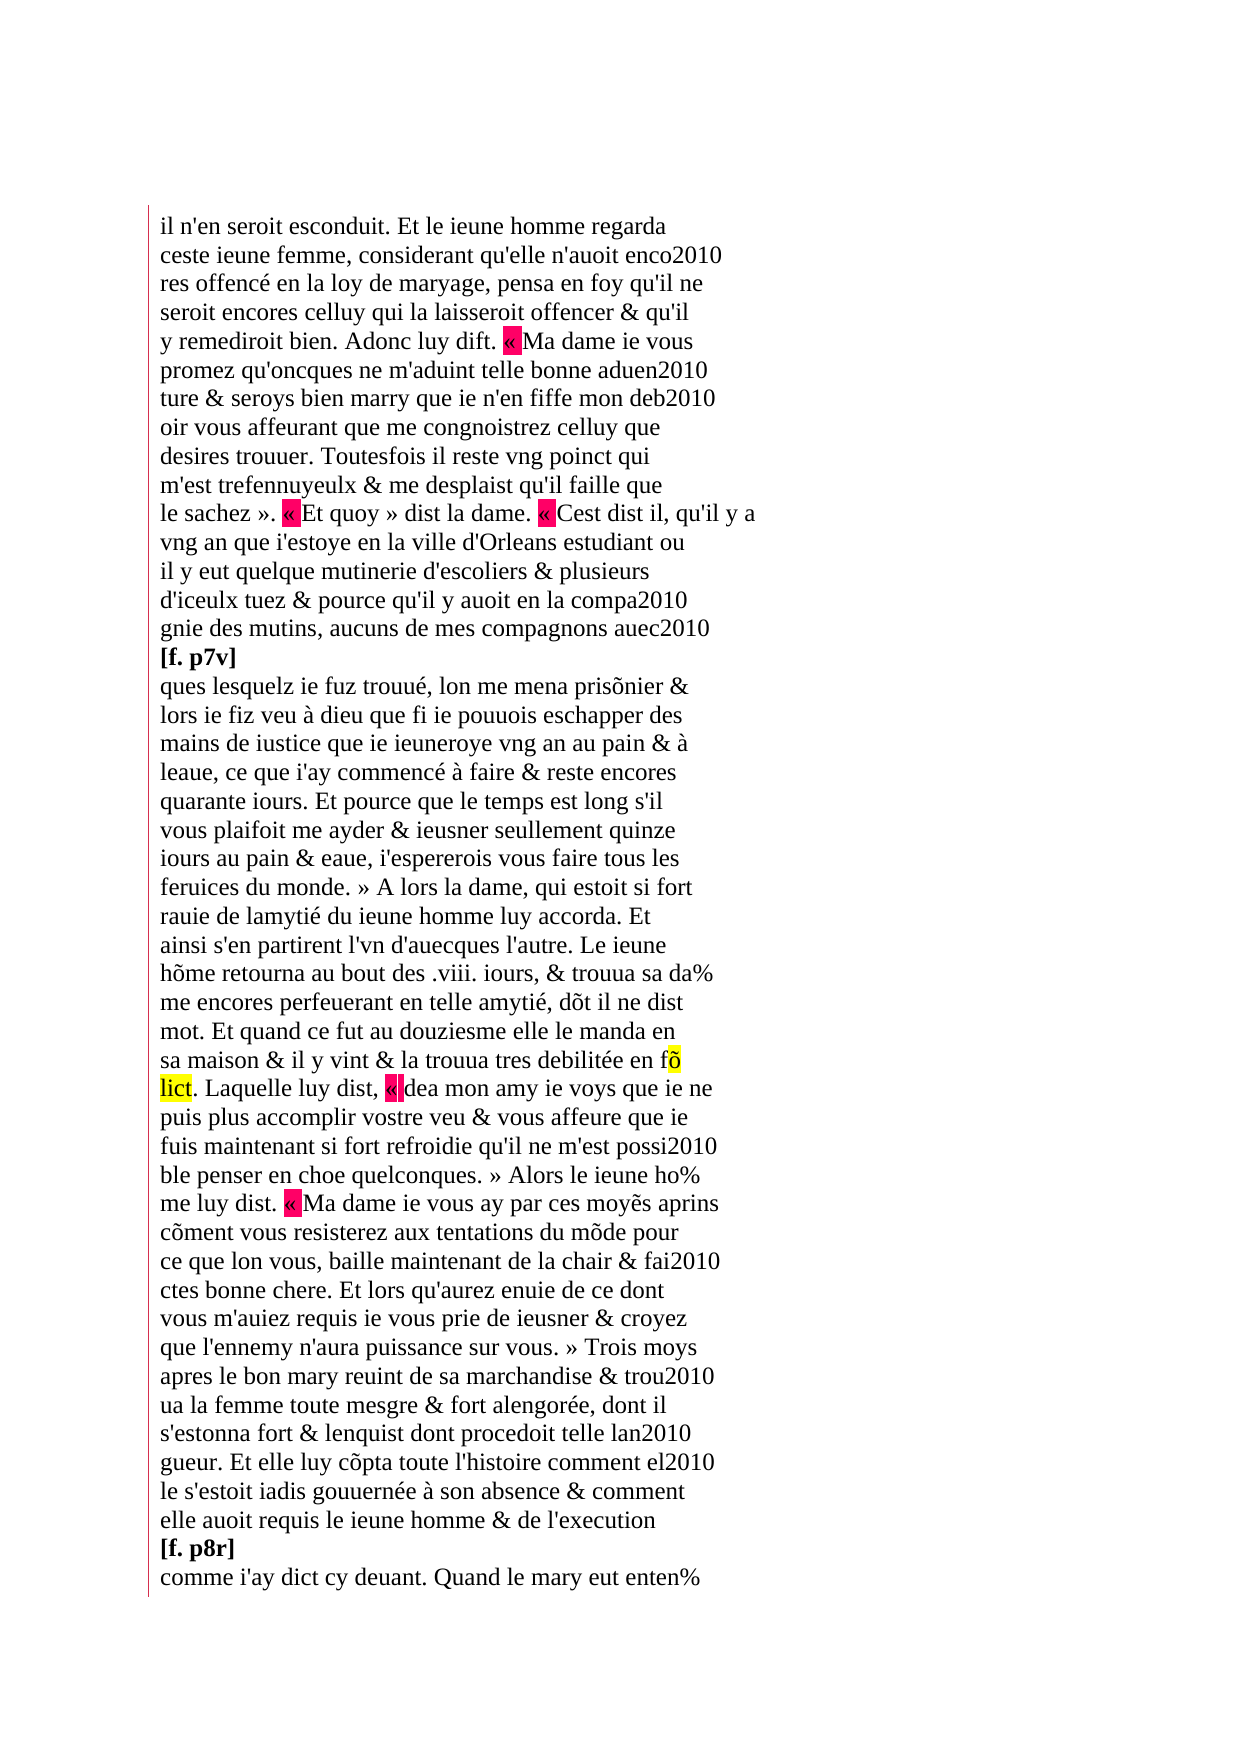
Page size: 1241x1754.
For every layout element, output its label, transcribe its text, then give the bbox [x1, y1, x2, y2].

text il n'en seroit esconduit. Et le ieune homme regarda ceste ieune femme, considerant qu'elle n'auoit enco2010 res offencé en la loy de maryage, pensa en foy qu'il ne seroit encores celluy qui la laisseroit offencer & qu'il y remediroit bien. Adonc luy dift. « Ma dame ie vous promez qu'oncques ne m'aduint telle bonne aduen2010 ture & seroys bien marry que ie n'en fiffe mon deb2010 oir vous affeurant que me congnoistrez celluy que desires trouuer. Toutesfois il reste vng poinct qui m'est trefennuyeulx & me desplaist qu'il faille que le sachez ». « Et quoy » dist la dame. « Cest dist il, qu'il y a vng an que i'estoye en la ville d'Orleans estudiant ou il y eut quelque mutinerie d'escoliers & plusieurs d'iceulx tuez & pource qu'il y auoit en la compa2010 gnie des mutins, aucuns de mes compagnons auec2010 [f. p7v] ques lesquelz ie fuz trouué, lon me mena prisõnier & lors ie fiz veu à dieu que fi ie pouuois eschapper des mains de iustice que ie ieuneroye vng an au pain & à leaue, ce que i'ay commencé à faire & reste encores quarante iours. Et pource que le temps est long s'il vous plaifoit me ayder & ieusner seullement quinze iours au pain & eaue, i'espererois vous faire tous les feruices du monde. » A lors la dame, qui estoit si fort rauie de lamytié du ieune homme luy accorda. Et ainsi s'en partirent l'vn d'auecques l'autre. Le ieune hõme retourna au bout des .viii. iours, & trouua sa da% me encores perfeuerant en telle amytié, dõt il ne dist mot. Et quand ce fut au douziesme elle le manda en sa maison & il y vint & la trouua tres debilitée en fõ lict. Laquelle luy dist, « dea mon amy ie voys que ie ne puis plus accomplir vostre veu & vous affeure que ie fuis maintenant si fort refroidie qu'il ne m'est possi2010 ble penser en choe quelconques. » Alors le ieune ho% me luy dist. « Ma dame ie vous ay par ces moyẽs aprins cõment vous resisterez aux tentations du mõde pour ce que lon vous, baille maintenant de la chair & fai2010 ctes bonne chere. Et lors qu'aurez enuie de ce dont vous m'auiez requis ie vous prie de ieusner & croyez que l'ennemy n'aura puissance sur vous. » Trois moys apres le bon mary reuint de sa marchandise & trou2010 ua la femme toute mesgre & fort alengorée, dont il s'estonna fort & lenquist dont procedoit telle lan2010 gueur. Et elle luy cõpta toute l'histoire comment el2010 le s'estoit iadis gouuernée à son absence & comment elle auoit requis le ieune homme & de l'execution [f. p8r] comme i'ay dict cy deuant. Quand le mary eut enten% [149, 205, 1093, 1597]
